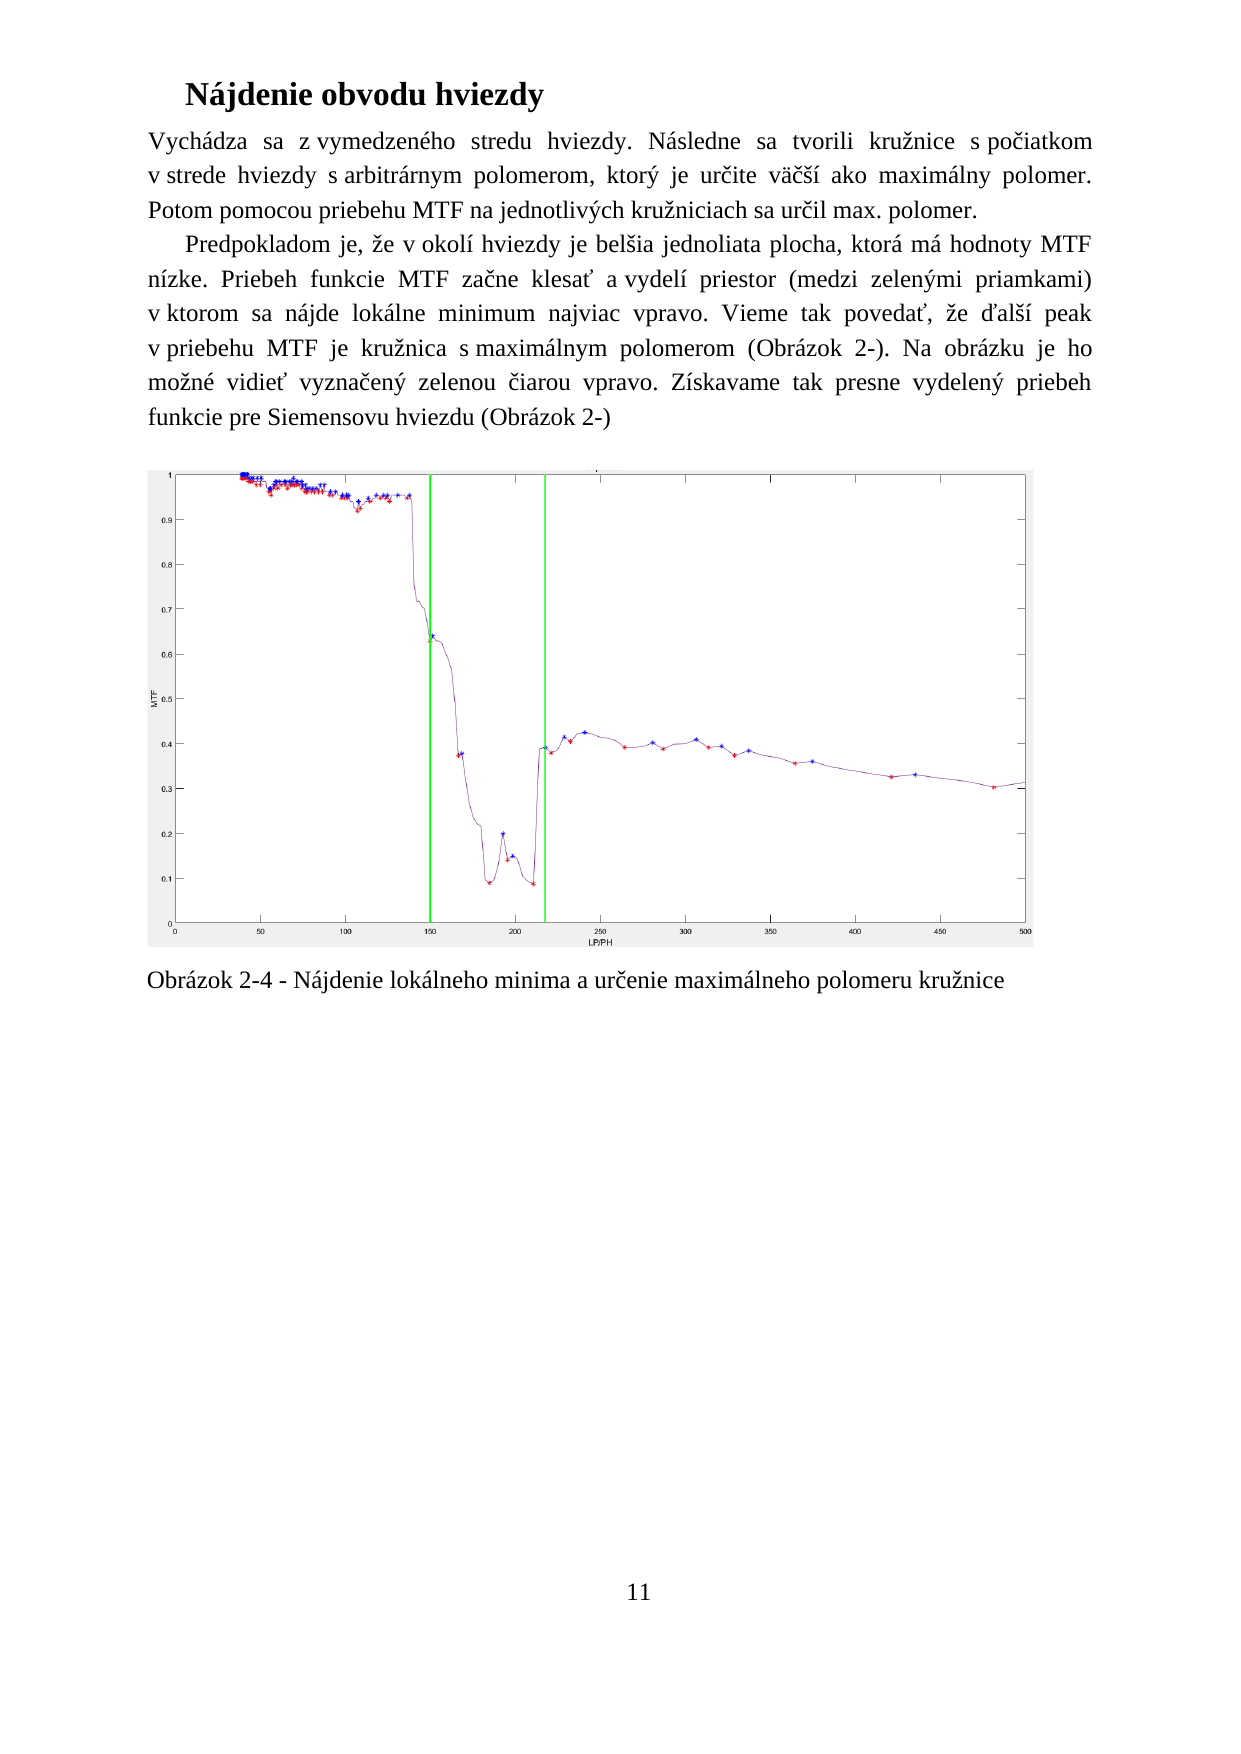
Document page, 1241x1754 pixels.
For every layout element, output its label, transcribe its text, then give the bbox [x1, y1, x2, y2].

text Predpokladom je, že v okolí hviezdy je belšia jednoliata plocha, ktorá má hodnoty MTF nízke. Priebeh funkcie MTF začne klesať a vydelí priestor (medzi zelenými priamkami) v ktorom sa nájde lokálne minimum najviac vpravo. Vieme tak povedať, že ďalší peak v priebehu MTF je kružnica s maximálnym polomerom (Obrázok 2‑2). Na obrázku je ho možné vidieť vyznačený zelenou čiarou vpravo. Získavame tak presne vydelený priebeh funkcie pre Siemensovu hviezdu (Obrázok 2‑3) [148, 229, 1092, 431]
text Obrázok 2‑4 - Nájdenie lokálneho minima a určenie maximálneho polomeru kružnice [147, 965, 1092, 994]
subtitle Nájdenie obvodu hviezdy [185, 74, 1092, 112]
text Vychádza sa z vymedzeného stredu hviezdy. Následne sa tvorili kružnice s počiatkom v strede hviezdy s arbitrárnym polomerom, ktorý je určite väčší ako maximálny polomer. Potom pomocou priebehu MTF na jednotlivých kružniciach sa určil max. polomer. [148, 126, 1092, 224]
